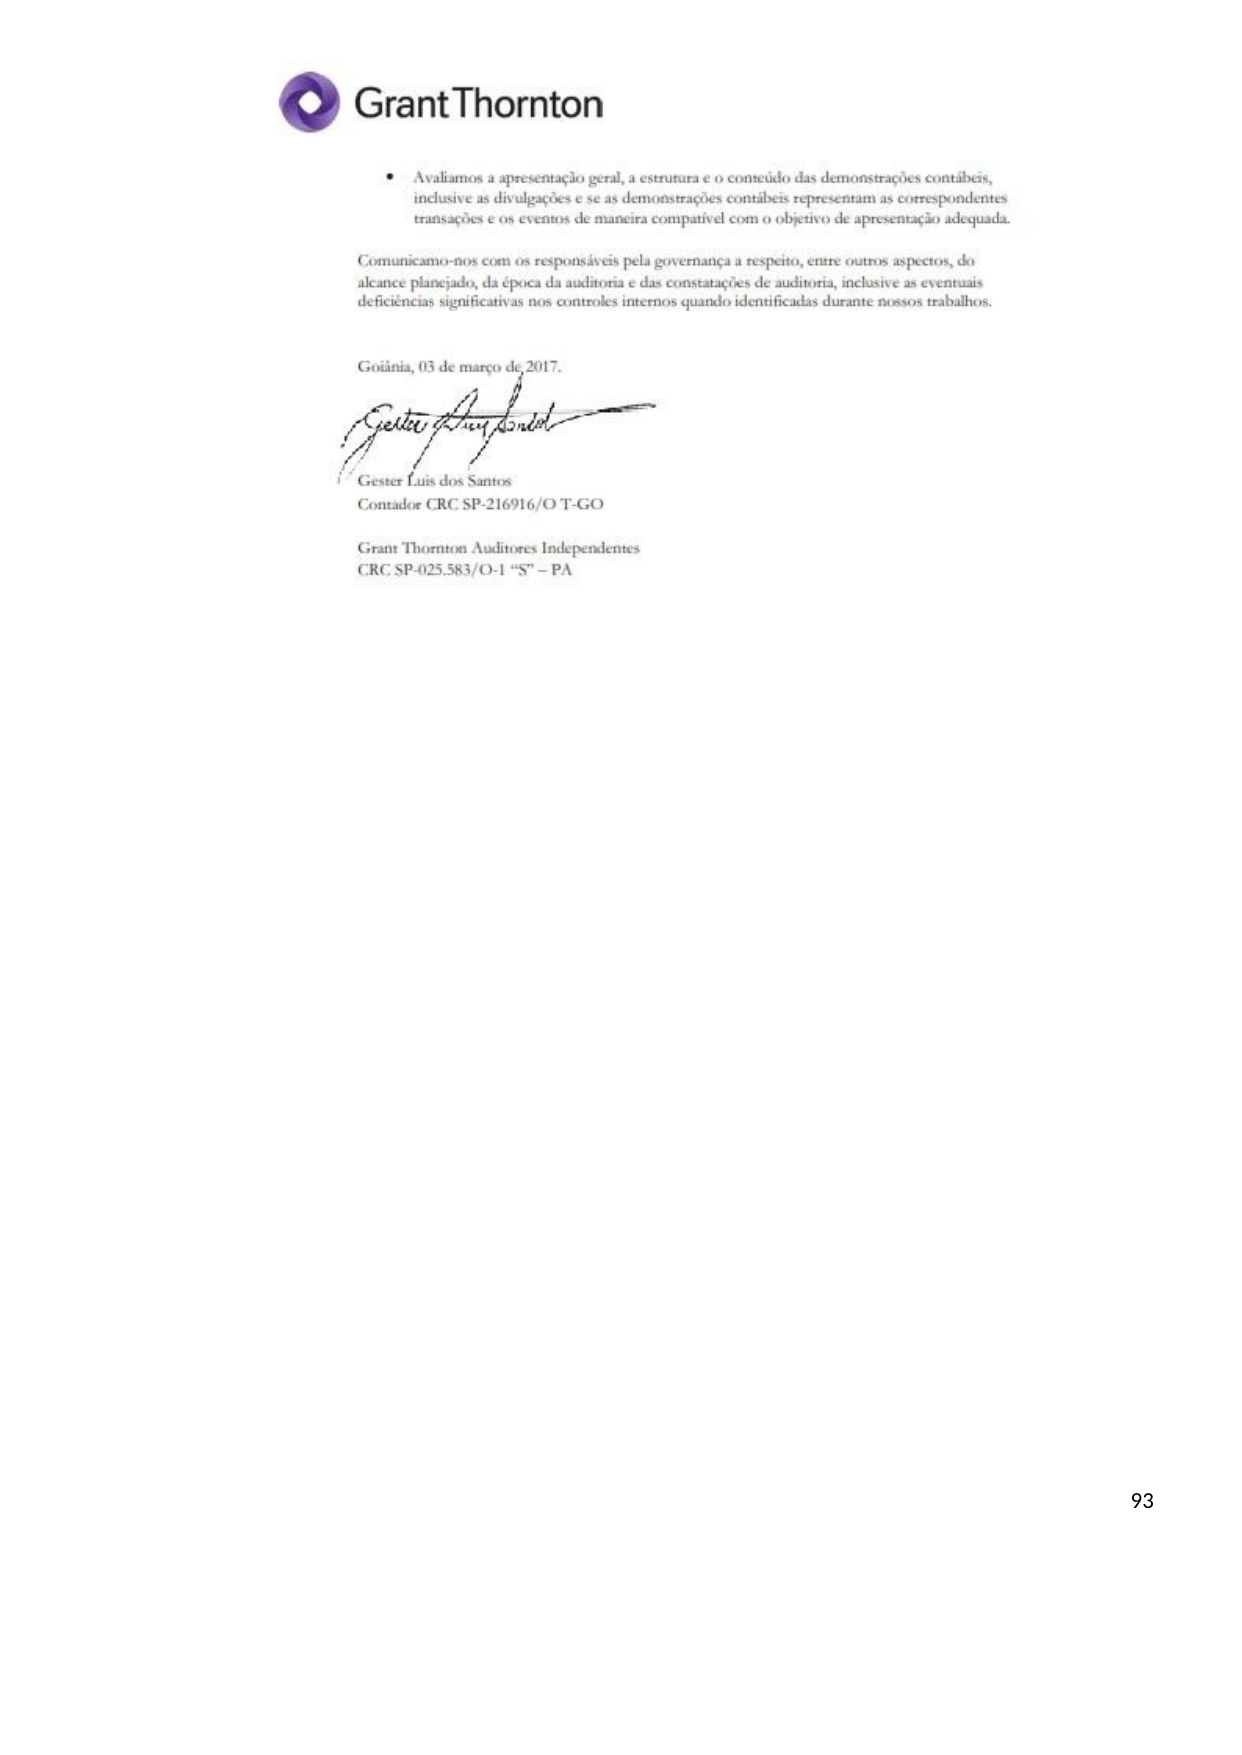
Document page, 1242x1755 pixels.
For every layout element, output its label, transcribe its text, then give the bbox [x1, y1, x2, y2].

text 93 [144, 1486, 1154, 1514]
